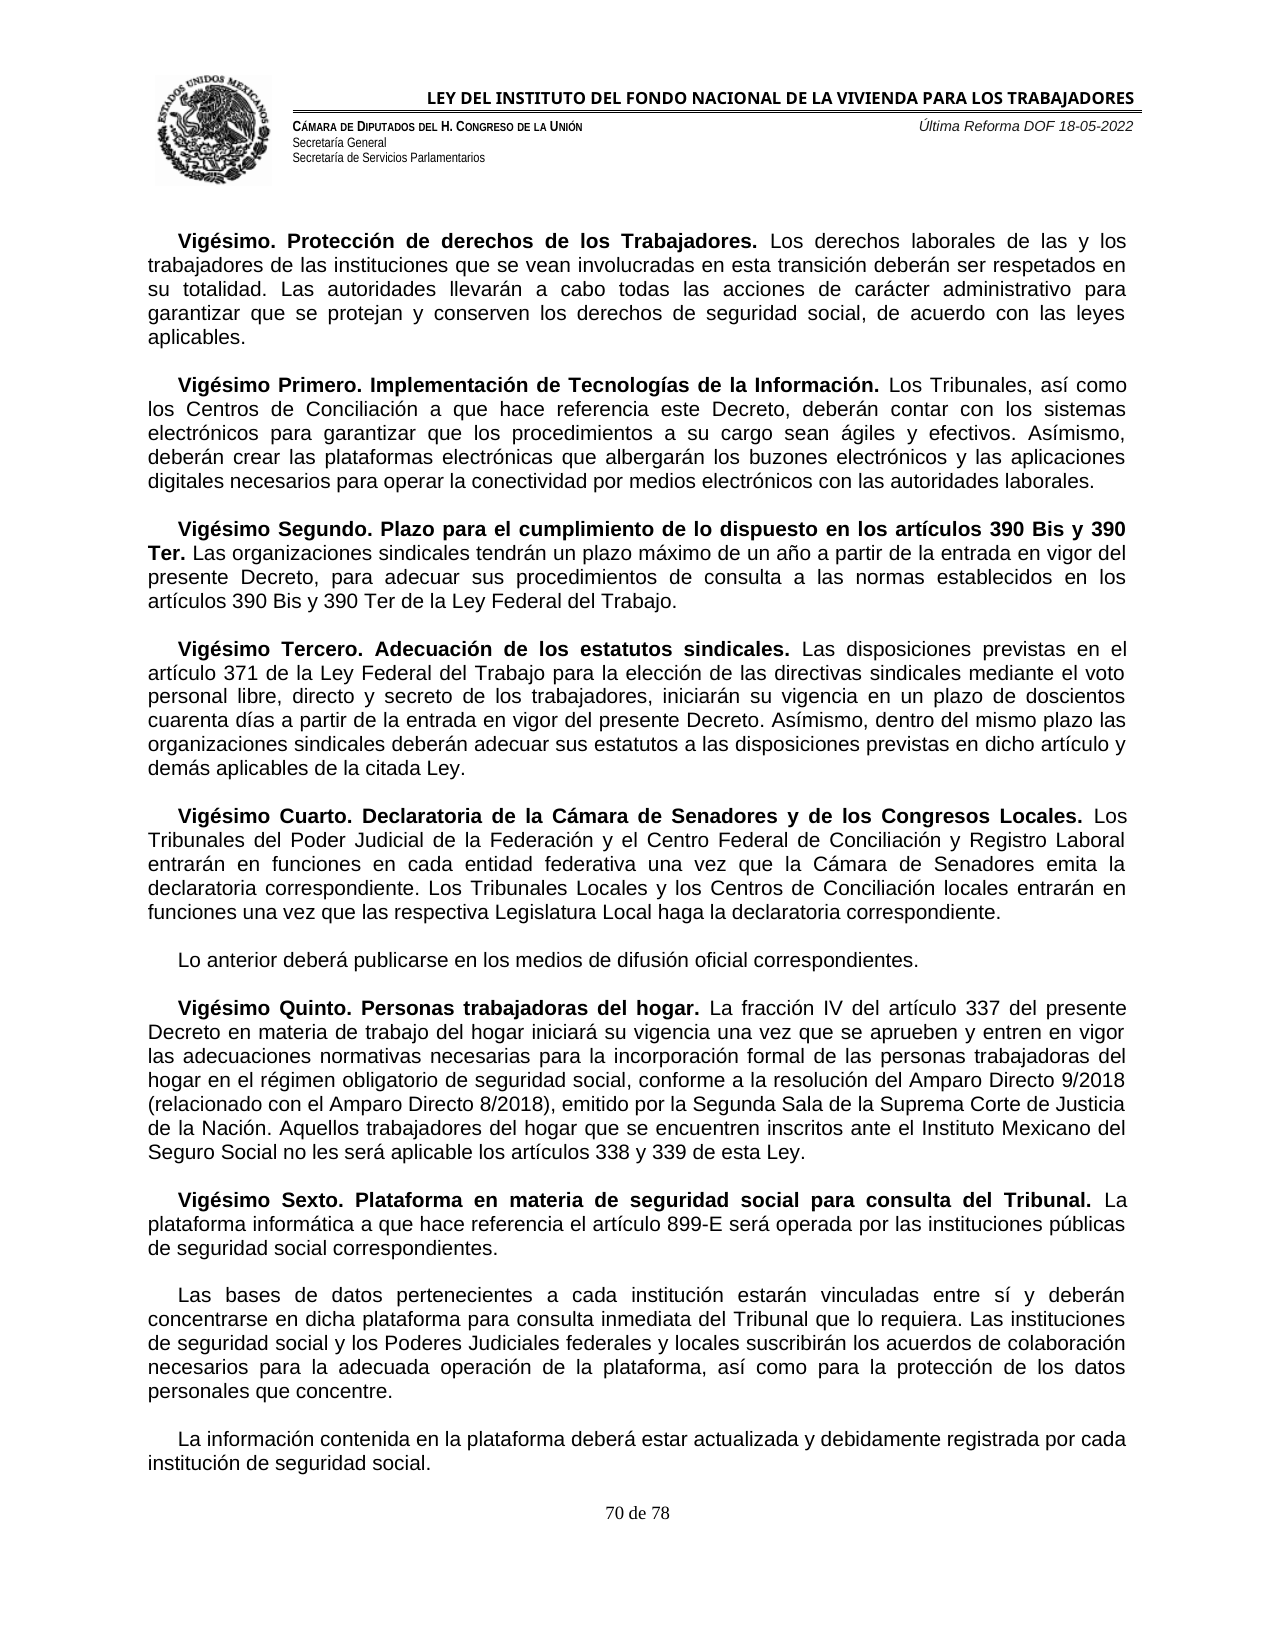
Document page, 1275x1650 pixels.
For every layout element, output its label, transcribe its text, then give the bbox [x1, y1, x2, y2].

text Vigésimo Cuarto. Declaratoria de la Cámara de Senadores y de los Congresos Locales. Los Tribunales del Poder Judicial de la Federación y el Centro Federal de Conciliación y Registro Laboral entrarán en funciones en cada entidad federativa una vez que la Cámara de Senadores emita la declaratoria correspondiente. Los Tribunales Locales y los Centros de Conciliación locales entrarán en funciones una vez que las respectiva Legislatura Local haga la declaratoria correspondiente. [148, 804, 1127, 924]
text La información contenida en la plataforma deberá estar actualizada y debidamente registrada por cada institución de seguridad social. [148, 1427, 1127, 1475]
text Vigésimo Segundo. Plazo para el cumplimiento de lo dispuesto en los artículos 390 Bis y 390 Ter. Las organizaciones sindicales tendrán un plazo máximo de un año a partir de la entrada en vigor del presente Decreto, para adecuar sus procedimientos de consulta a las normas establecidos en los artículos 390 Bis y 390 Ter de la Ley Federal del Trabajo. [148, 517, 1127, 612]
text Vigésimo Primero. Implementación de Tecnologías de la Información. Los Tribunales, así como los Centros de Conciliación a que hace referencia este Decreto, deberán contar con los sistemas electrónicos para garantizar que los procedimientos a su cargo sean ágiles y efectivos. Asímismo, deberán crear las plataformas electrónicas que albergarán los buzones electrónicos y las aplicaciones digitales necesarios para operar la conectividad por medios electrónicos con las autoridades laborales. [148, 373, 1127, 493]
text Vigésimo. Protección de derechos de los Trabajadores. Los derechos laborales de las y los trabajadores de las instituciones que se vean involucradas en esta transición deberán ser respetados en su totalidad. Las autoridades llevarán a cabo todas las acciones de carácter administrativo para garantizar que se protejan y conserven los derechos de seguridad social, de acuerdo con las leyes aplicables. [148, 229, 1127, 349]
text Vigésimo Quinto. Personas trabajadoras del hogar. La fracción IV del artículo 337 del presente Decreto en materia de trabajo del hogar iniciará su vigencia una vez que se aprueben y entren en vigor las adecuaciones normativas necesarias para la incorporación formal de las personas trabajadoras del hogar en el régimen obligatorio de seguridad social, conforme a la resolución del Amparo Directo 9/2018 (relacionado con el Amparo Directo 8/2018), emitido por la Segunda Sala de la Suprema Corte de Justicia de la Nación. Aquellos trabajadores del hogar que se encuentren inscritos ante el Instituto Mexicano del Seguro Social no les será aplicable los artículos 338 y 339 de esta Ley. [148, 996, 1127, 1163]
text Lo anterior deberá publicarse en los medios de difusión oficial correspondientes. [148, 948, 1127, 972]
text Vigésimo Sexto. Plataforma en materia de seguridad social para consulta del Tribunal. La plataforma informática a que hace referencia el artículo 899-E será operada por las instituciones públicas de seguridad social correspondientes. [148, 1187, 1127, 1259]
text Vigésimo Tercero. Adecuación de los estatutos sindicales. Las disposiciones previstas en el artículo 371 de la Ley Federal del Trabajo para la elección de las directivas sindicales mediante el voto personal libre, directo y secreto de los trabajadores, iniciarán su vigencia en un plazo de doscientos cuarenta días a partir de la entrada en vigor del presente Decreto. Asímismo, dentro del mismo plazo las organizaciones sindicales deberán adecuar sus estatutos a las disposiciones previstas en dicho artículo y demás aplicables de la citada Ley. [148, 636, 1127, 780]
text Las bases de datos pertenecientes a cada institución estarán vinculadas entre sí y deberán concentrarse en dicha plataforma para consulta inmediata del Tribunal que lo requiera. Las instituciones de seguridad social y los Poderes Judiciales federales y locales suscribirán los acuerdos de colaboración necesarios para la adecuada operación de la plataforma, así como para la protección de los datos personales que concentre. [148, 1283, 1127, 1403]
